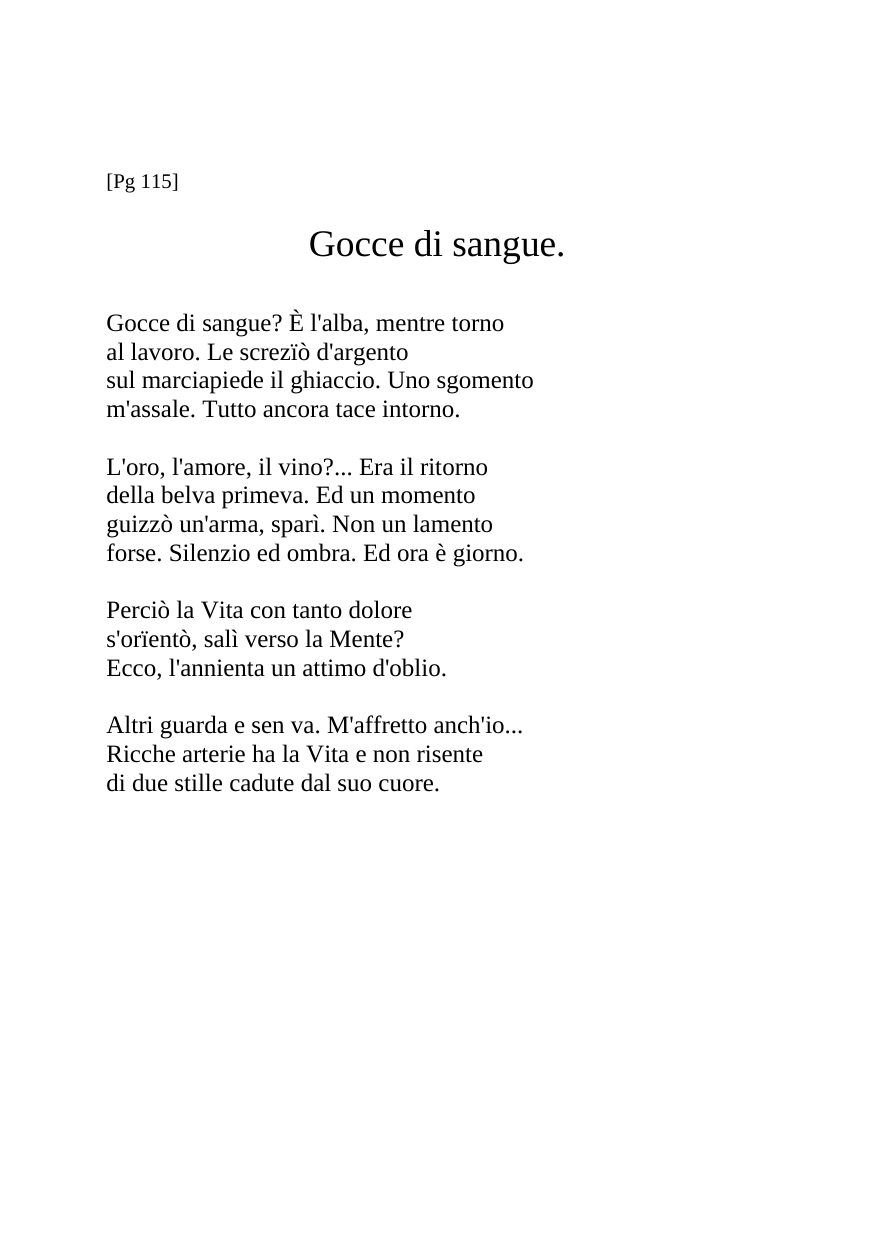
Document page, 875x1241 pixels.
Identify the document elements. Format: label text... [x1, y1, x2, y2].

text della belva primeva. Ed un momento [106, 481, 768, 509]
text Ecco, l'annienta un attimo d'oblio. [106, 653, 768, 682]
text di due stille cadute dal suo cuore. [106, 768, 768, 797]
text sul marciapiede il ghiaccio. Uno sgomento [106, 366, 768, 394]
text Perciò la Vita con tanto dolore [106, 596, 768, 624]
text m'assale. Tutto ancora tace intorno. [106, 394, 768, 423]
text forse. Silenzio ed ombra. Ed ora è giorno. [106, 538, 768, 567]
text al lavoro. Le screzïò d'argento [106, 337, 768, 366]
text [Pg 115] [106, 169, 768, 193]
text s'orïentò, salì verso la Mente? [106, 624, 768, 653]
text L'oro, l'amore, il vino?... Era il ritorno [106, 452, 768, 481]
subtitle Gocce di sangue. [106, 222, 768, 265]
text Altri guarda e sen va. M'affretto anch'io... [106, 711, 768, 739]
text guizzò un'arma, sparì. Non un lamento [106, 509, 768, 538]
text Ricche arterie ha la Vita e non risente [106, 739, 768, 768]
text Gocce di sangue? È l'alba, mentre torno [106, 308, 768, 337]
